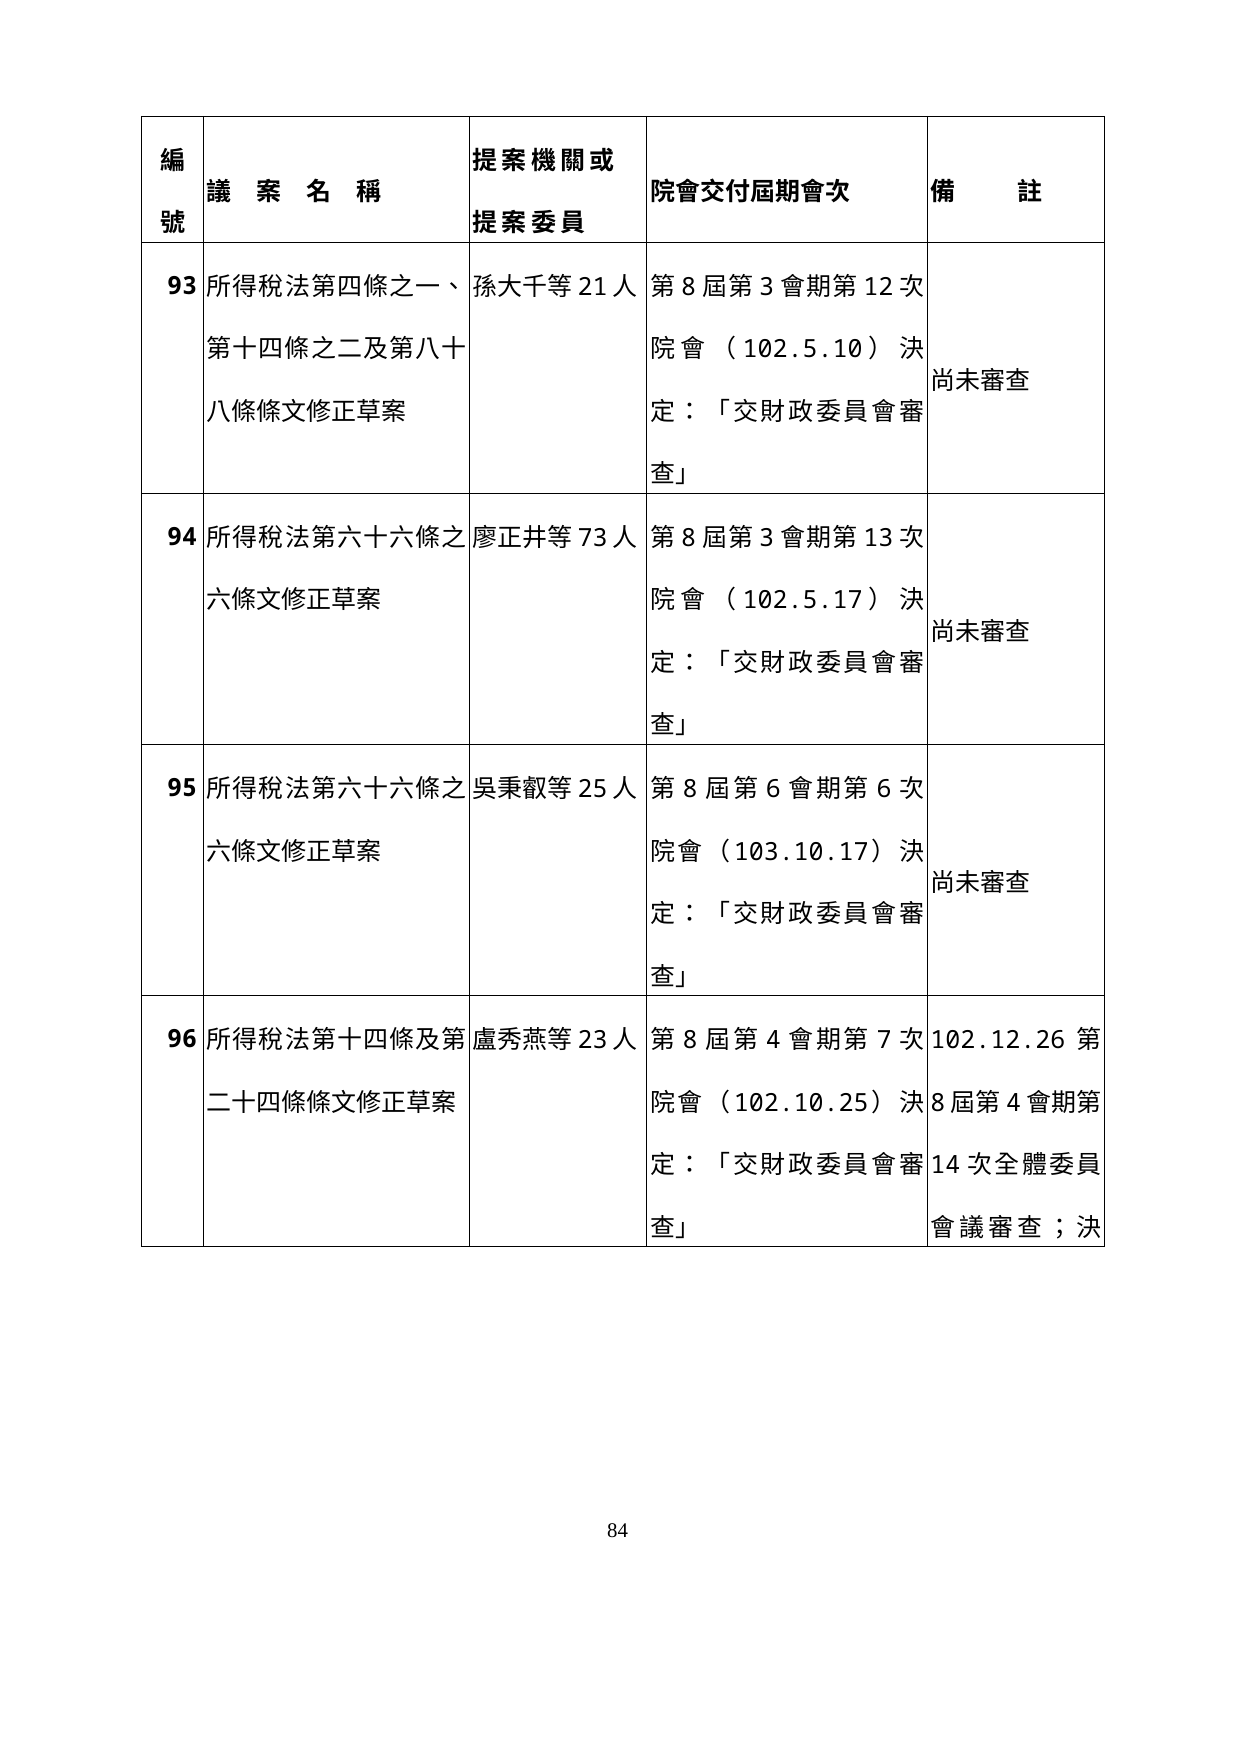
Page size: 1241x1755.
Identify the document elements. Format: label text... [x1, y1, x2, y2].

table_cell 尚未審查 [928, 243, 1104, 493]
table_cell 所得稅法第六十六條之六條文修正草案 [204, 745, 469, 995]
table_cell 第8屆第3會期第12次院會（102.5.10）決定：「交財政委員會審查」 [647, 243, 927, 493]
table_cell 第8屆第3會期第13次院會（102.5.17）決定：「交財政委員會審查」 [647, 494, 927, 744]
table_cell [142, 494, 203, 744]
table_cell [142, 243, 203, 493]
table_header 議 案 名 稱 [204, 117, 469, 242]
table_cell 所得稅法第四條之一、第十四條之二及第八十八條條文修正草案 [204, 243, 469, 493]
table_cell 第8屆第4會期第7次院會（102.10.25）決定：「交財政委員會審查」 [647, 996, 927, 1246]
table_cell 所得稅法第六十六條之六條文修正草案 [204, 494, 469, 744]
table_header 提案機關或 提案委員 [470, 117, 646, 242]
table_cell 尚未審查 [928, 494, 1104, 744]
table_cell 孫大千等21人 [470, 243, 646, 493]
table_cell [142, 996, 203, 1246]
table_cell 尚未審查 [928, 745, 1104, 995]
table_cell 第8屆第6會期第6次院會（103.10.17）決定：「交財政委員會審查」 [647, 745, 927, 995]
table_cell 所得稅法第十四條及第二十四條條文修正草案 [204, 996, 469, 1246]
table_header 備 註 [928, 117, 1104, 242]
table_cell 盧秀燕等23人 [470, 996, 646, 1246]
table_cell 102.12.26第8屆第4會期第14次全體委員會議審查；決 [928, 996, 1104, 1246]
table_header 編 號 [142, 117, 203, 242]
table_cell [142, 745, 203, 995]
table_cell 廖正井等73人 [470, 494, 646, 744]
table_header 院會交付屆期會次 [647, 117, 927, 242]
table_cell 吳秉叡等25人 [470, 745, 646, 995]
